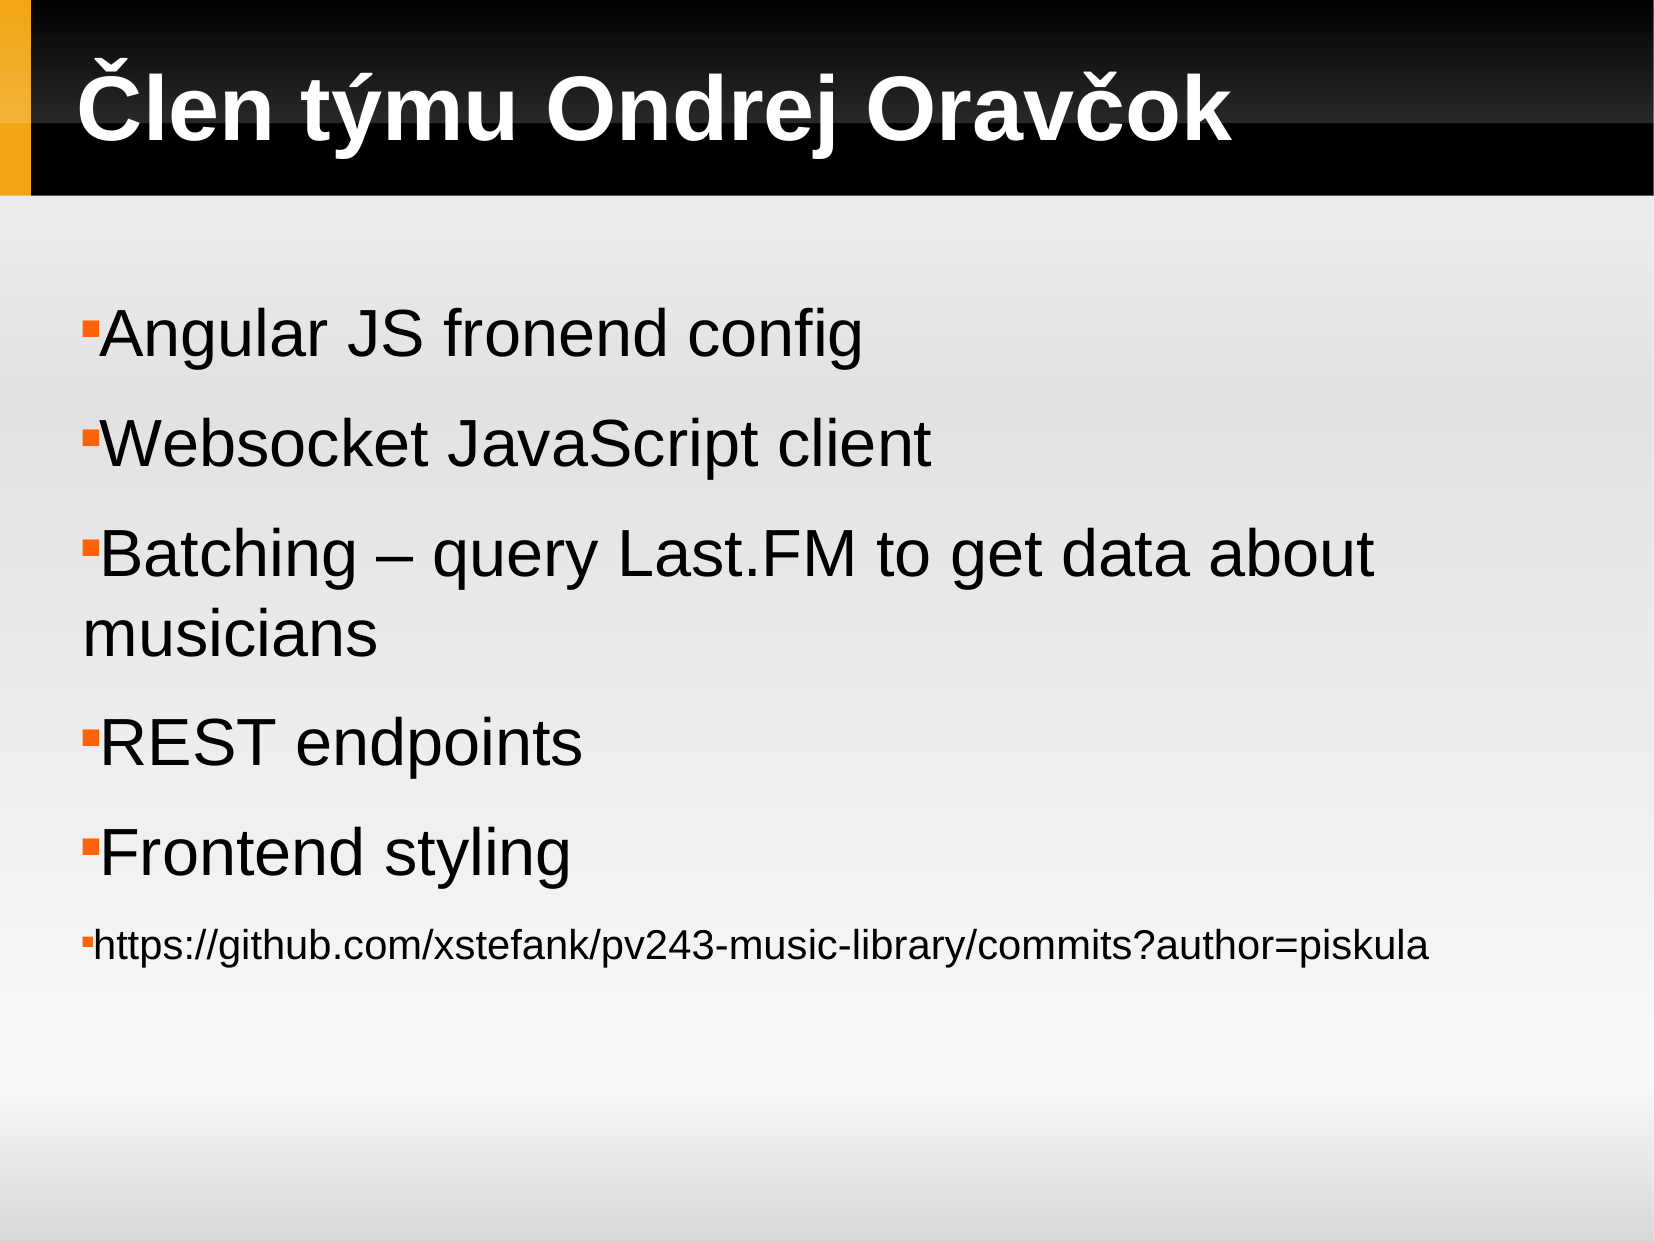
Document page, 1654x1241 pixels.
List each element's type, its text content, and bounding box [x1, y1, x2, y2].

title Člen týmu Ondrej Oravčok [76, 0, 1565, 208]
list Angular JS fronend config Websocket JavaScript client Batching – query Last.FM to get data about musicians REST endpoints Frontend styling https://github.com/xstefank/pv243-music-library/commits?author=piskula [82, 290, 1571, 1112]
